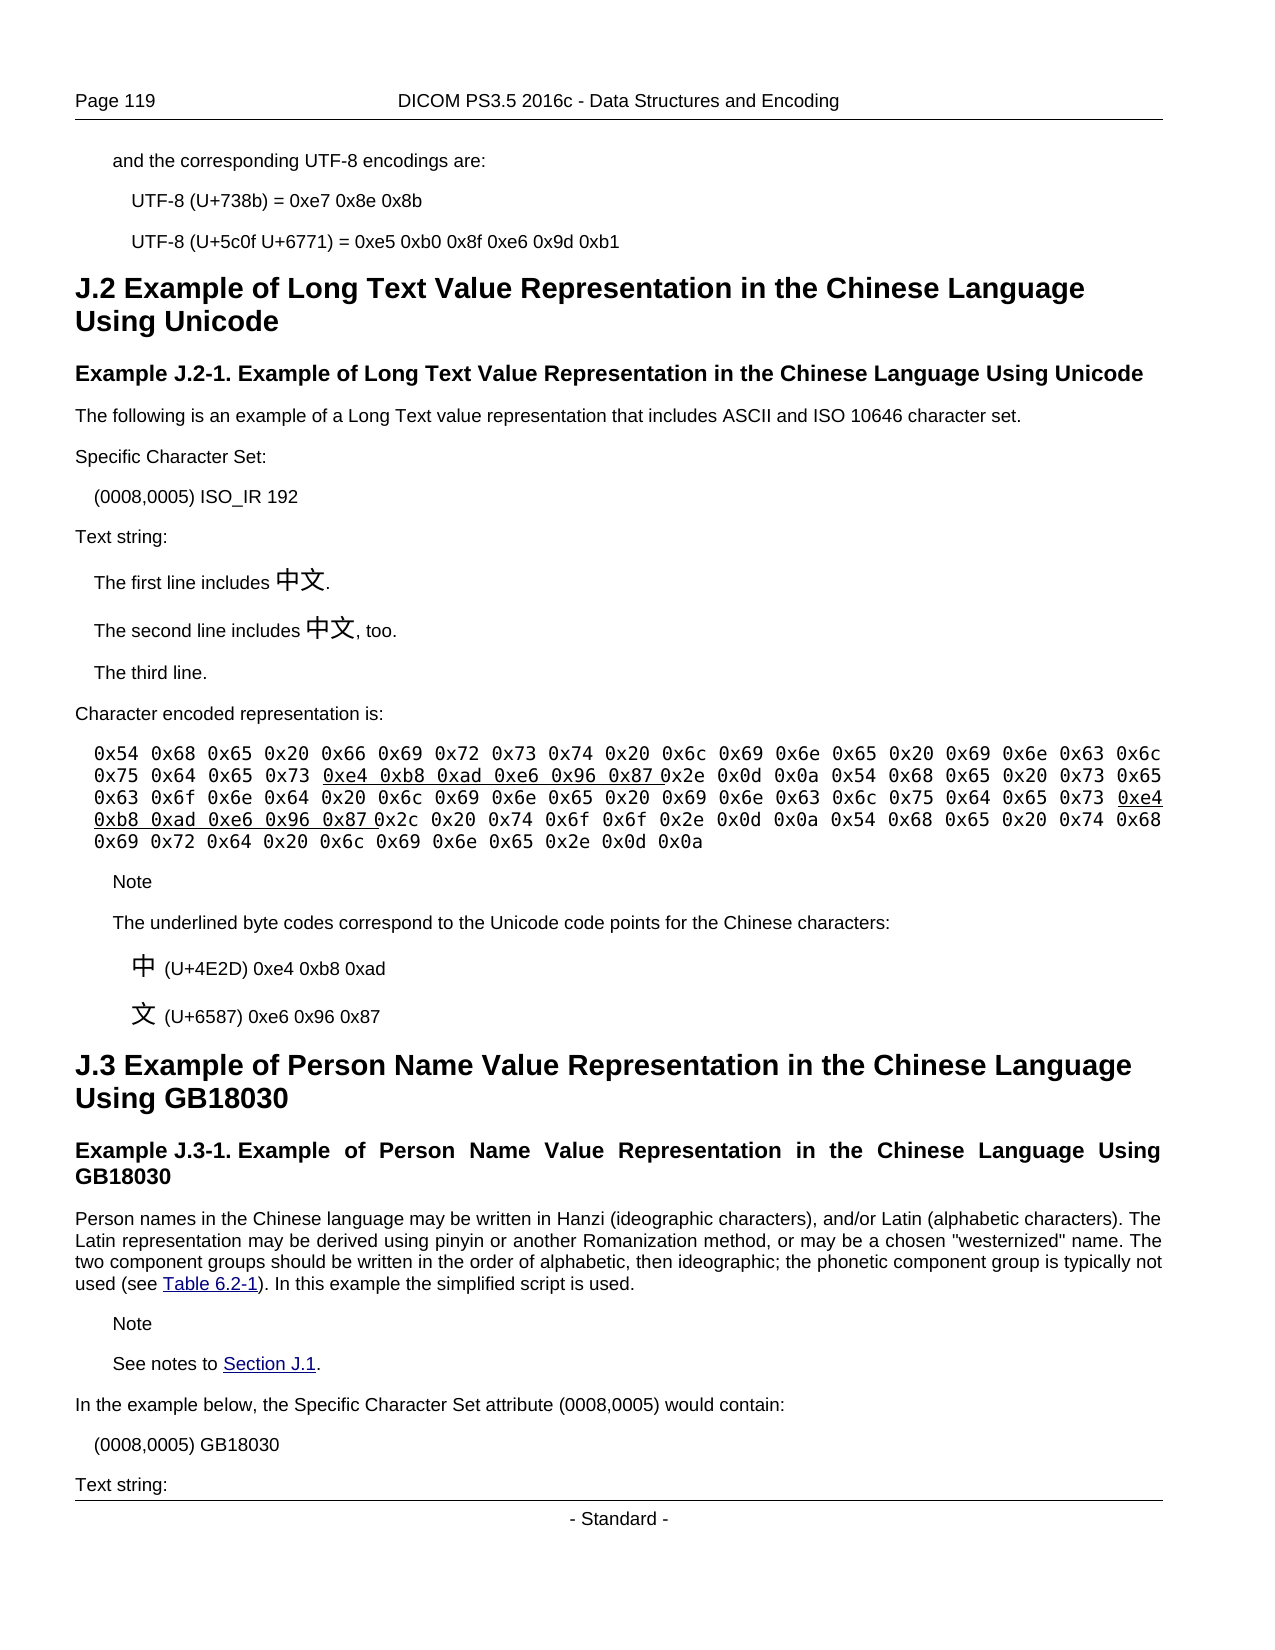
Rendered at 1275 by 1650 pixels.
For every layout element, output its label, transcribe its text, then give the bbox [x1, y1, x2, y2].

text UTF-8 (U+5c0f U+6771) = 0xe5 0xb0 0x8f 0xe6 0x9d 0xb1 [131, 231, 1125, 252]
text Note [112, 871, 1125, 893]
text (0008,0005) GB18030 [94, 1434, 1162, 1455]
text Example J.3-1. Example of Person Name Value Representation in the Chinese Language Using GB18030 [75, 1137, 1162, 1189]
text Example J.2-1. Example of Long Text Value Representation in the Chinese Language Using Unicode [75, 361, 1162, 386]
text In the example below, the Specific Character Set attribute (0008,0005) would contain: [75, 1393, 1162, 1415]
text Specific Character Set: [75, 445, 1162, 467]
text The second line includes 中文, too. [94, 614, 1162, 643]
text See notes to Section J.1. [112, 1353, 1125, 1375]
text 0x54 0x68 0x65 0x20 0x66 0x69 0x72 0x73 0x74 0x20 0x6c 0x69 0x6e 0x65 0x20 0x69 0x6e 0x63 0x6c 0x75 0x64 0x65 0x73 0xe4 0xb8 0xad 0xe6 0x96 0x87 0x2e 0x0d 0x0a 0x54 0x68 0x65 0x20 0x73 0x65 0x63 0x6f 0x6e 0x64 0x20 0x6c 0x69 0x6e 0x65 0x20 0x69 0x6e 0x63 0x6c 0x75 0x64 0x65 0x73 0xe4 0xb8 0xad 0xe6 0x96 0x87 0x2c 0x20 0x74 0x6f 0x6f 0x2e 0x0d 0x0a 0x54 0x68 0x65 0x20 0x74 0x68 0x69 0x72 0x64 0x20 0x6c 0x69 0x6e 0x65 0x2e 0x0d 0x0a [94, 743, 1162, 853]
text UTF-8 (U+738b) = 0xe7 0x8e 0x8b [131, 190, 1125, 212]
text The third line. [94, 662, 1162, 684]
text Text string: [75, 526, 1162, 548]
text 文 (U+6587) 0xe6 0x96 0x87 [131, 1000, 1125, 1029]
text Text string: [75, 1474, 1162, 1496]
text Character encoded representation is: [75, 702, 1162, 724]
text 中 (U+4E2D) 0xe4 0xb8 0xad [131, 952, 1125, 981]
text J.2 Example of Long Text Value Representation in the Chinese Language Using Unicode [75, 271, 1162, 338]
text The following is an example of a Long Text value representation that includes ASCII and ISO 10646 character set. [75, 405, 1162, 427]
text Person names in the Chinese language may be written in Hanzi (ideographic characters), and/or Latin (alphabetic characters). The Latin representation may be derived using pinyin or another Romanization method, or may be a chosen "westernized" name. The two component groups should be written in the order of alphabetic, then ideographic; the phonetic component group is typically not used (see Table 6.2-1). In this example the simplified script is used. [75, 1208, 1162, 1294]
text The first line includes 中文. [94, 566, 1162, 596]
text J.3 Example of Person Name Value Representation in the Chinese Language Using GB18030 [75, 1048, 1162, 1115]
text Note [112, 1313, 1125, 1334]
text The underlined byte codes correspond to the Unicode code points for the Chinese characters: [112, 912, 1125, 933]
text (0008,0005) ISO_IR 192 [94, 486, 1162, 507]
text and the corresponding UTF-8 encodings are: [112, 150, 1125, 172]
